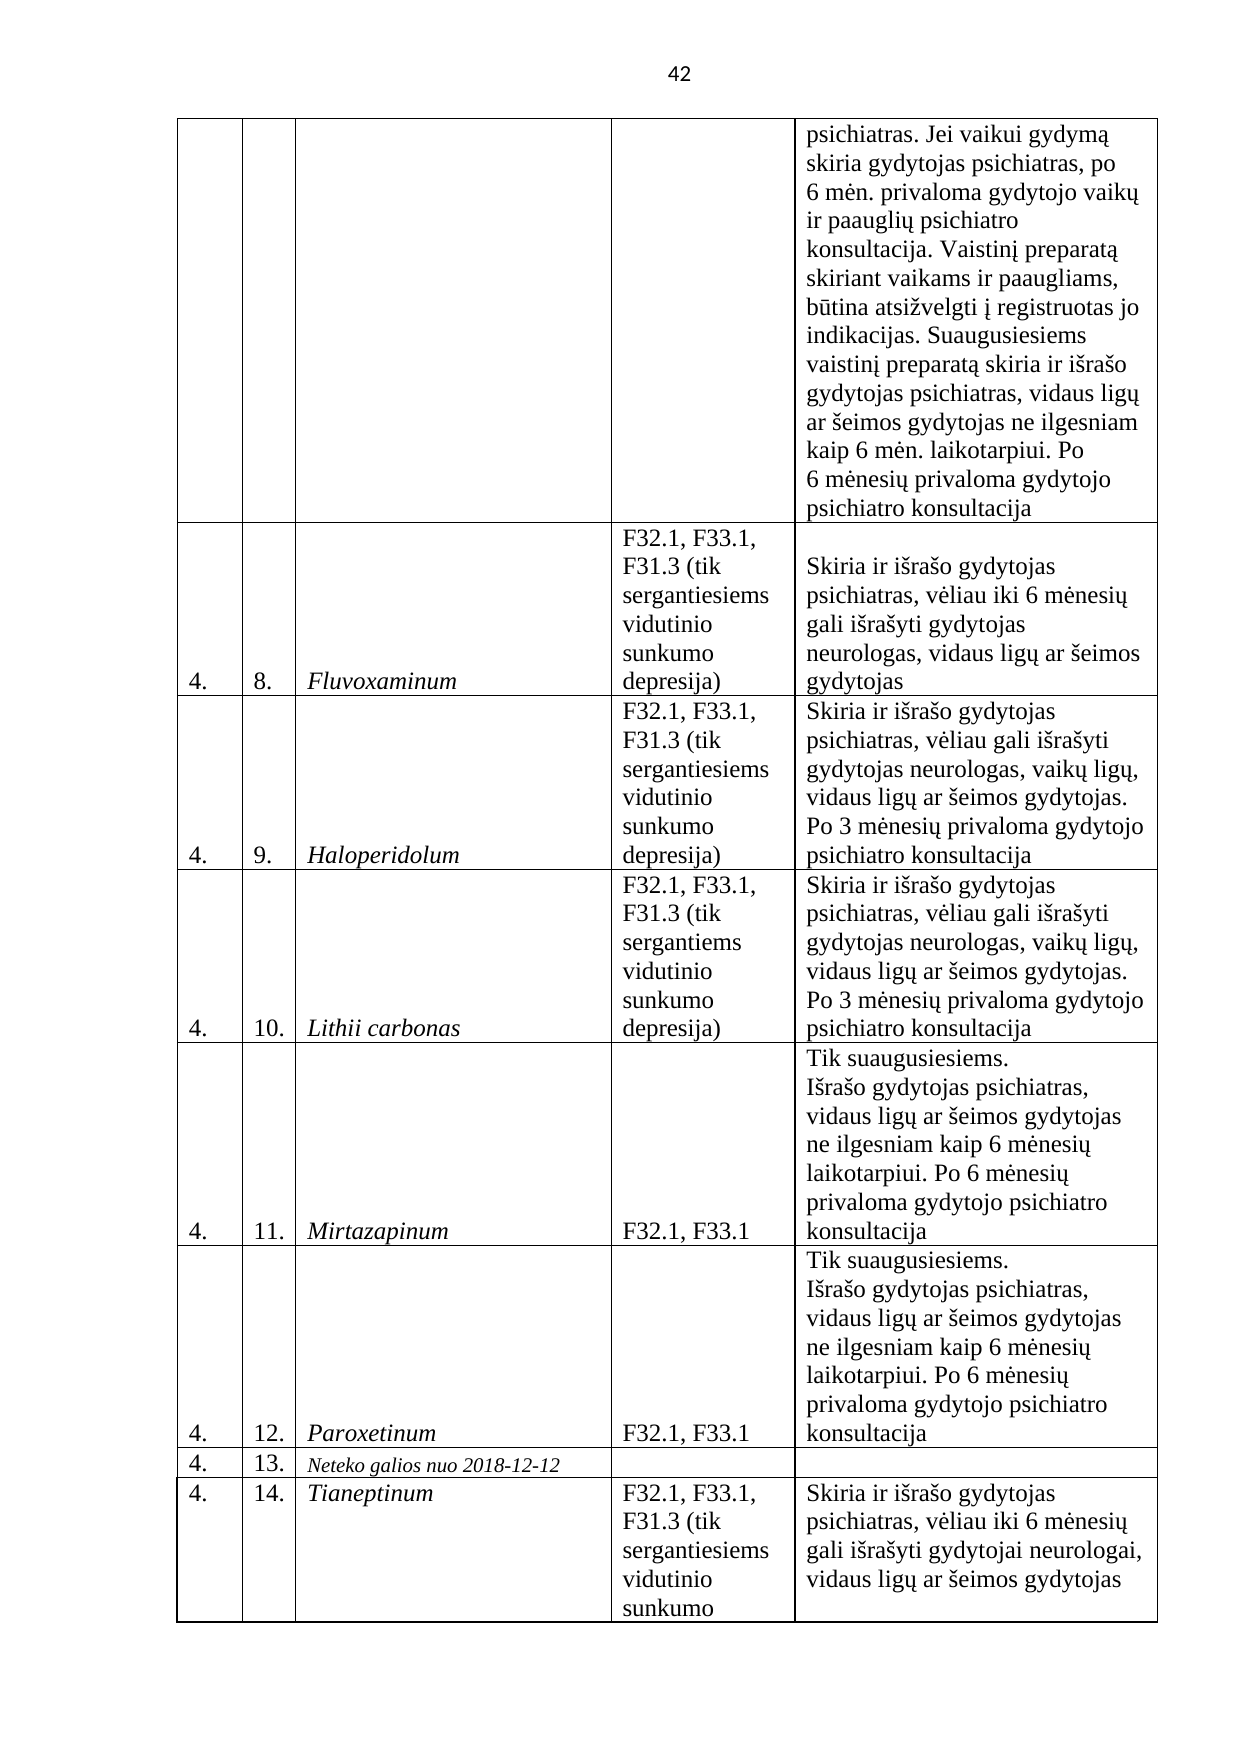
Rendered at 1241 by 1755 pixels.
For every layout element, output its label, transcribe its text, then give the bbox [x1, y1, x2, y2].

table_cell 9. [243, 696, 295, 869]
table_cell 4. [178, 523, 242, 695]
table_cell 4. [178, 1478, 242, 1621]
table_cell 8. [243, 523, 295, 695]
table_cell [178, 119, 242, 522]
table_cell 4. [178, 870, 242, 1042]
table_cell Tik suaugusiesiems. Išrašo gydytojas psichiatras, vidaus ligų ar šeimos gydytojas ne ilgesniam kaip 6 mėnesių laikotarpiui. Po 6 mėnesių privaloma gydytojo psichiatro konsultacija [796, 1043, 1157, 1244]
table_cell Tik suaugusiesiems. Išrašo gydytojas psichiatras, vidaus ligų ar šeimos gydytojas ne ilgesniam kaip 6 mėnesių laikotarpiui. Po 6 mėnesių privaloma gydytojo psichiatro konsultacija [796, 1246, 1157, 1447]
table_cell 11. [243, 1043, 295, 1244]
table_cell F32.1, F33.1 [612, 1246, 794, 1447]
table_cell [796, 1448, 1157, 1477]
table_cell Paroxetinum [296, 1246, 611, 1447]
table_cell F32.1, F33.1, F31.3 (tik sergantiems vidutinio sunkumo depresija) [612, 870, 794, 1042]
table_cell 4. [178, 1246, 242, 1447]
table_cell [612, 119, 794, 522]
table_cell [243, 119, 295, 522]
table_cell 10. [243, 870, 295, 1042]
table_cell Skiria ir išrašo gydytojas psichiatras, vėliau gali išrašyti gydytojas neurologas, vaikų ligų, vidaus ligų ar šeimos gydytojas. Po 3 mėnesių privaloma gydytojo psichiatro konsultacija [796, 870, 1157, 1042]
table_cell 13. [243, 1448, 295, 1477]
table_cell Skiria ir išrašo gydytojas psichiatras, vėliau gali išrašyti gydytojas neurologas, vaikų ligų, vidaus ligų ar šeimos gydytojas. Po 3 mėnesių privaloma gydytojo psichiatro konsultacija [796, 696, 1157, 869]
table_cell 4. [178, 696, 242, 869]
table_cell [612, 1448, 794, 1477]
table_cell Skiria ir išrašo gydytojas psichiatras, vėliau iki 6 mėnesių gali išrašyti gydytojai neurologai, vidaus ligų ar šeimos gydytojas [796, 1478, 1157, 1621]
table_cell Fluvoxaminum [296, 523, 611, 695]
table_cell Lithii carbonas [296, 870, 611, 1042]
table_cell 4. [178, 1448, 242, 1477]
table_cell Skiria ir išrašo gydytojas psichiatras, vėliau iki 6 mėnesių gali išrašyti gydytojas neurologas, vidaus ligų ar šeimos gydytojas [796, 523, 1157, 695]
table_cell psichiatras. Jei vaikui gydymą skiria gydytojas psichiatras, po 6 mėn. privaloma gydytojo vaikų ir paauglių psichiatro konsultacija. Vaistinį preparatą skiriant vaikams ir paaugliams, būtina atsižvelgti į registruotas jo indikacijas. Suaugusiesiems vaistinį preparatą skiria ir išrašo gydytojas psichiatras, vidaus ligų ar šeimos gydytojas ne ilgesniam kaip 6 mėn. laikotarpiui. Po 6 mėnesių privaloma gydytojo psichiatro konsultacija [796, 119, 1157, 522]
table_cell Neteko galios nuo 2018-12-12 [296, 1448, 611, 1477]
table_cell 12. [243, 1246, 295, 1447]
table_cell 14. [243, 1478, 295, 1621]
table_cell F32.1, F33.1 [612, 1043, 794, 1244]
table_cell [296, 119, 611, 522]
table_cell F32.1, F33.1, F31.3 (tik sergantiesiems vidutinio sunkumo [612, 1478, 794, 1621]
table_cell Haloperidolum [296, 696, 611, 869]
table_cell Mirtazapinum [296, 1043, 611, 1244]
table_cell Tianeptinum [296, 1478, 611, 1621]
table_cell 4. [178, 1043, 242, 1244]
table_cell F32.1, F33.1, F31.3 (tik sergantiesiems vidutinio sunkumo depresija) [612, 523, 794, 695]
table_cell F32.1, F33.1, F31.3 (tik sergantiesiems vidutinio sunkumo depresija) [612, 696, 794, 869]
